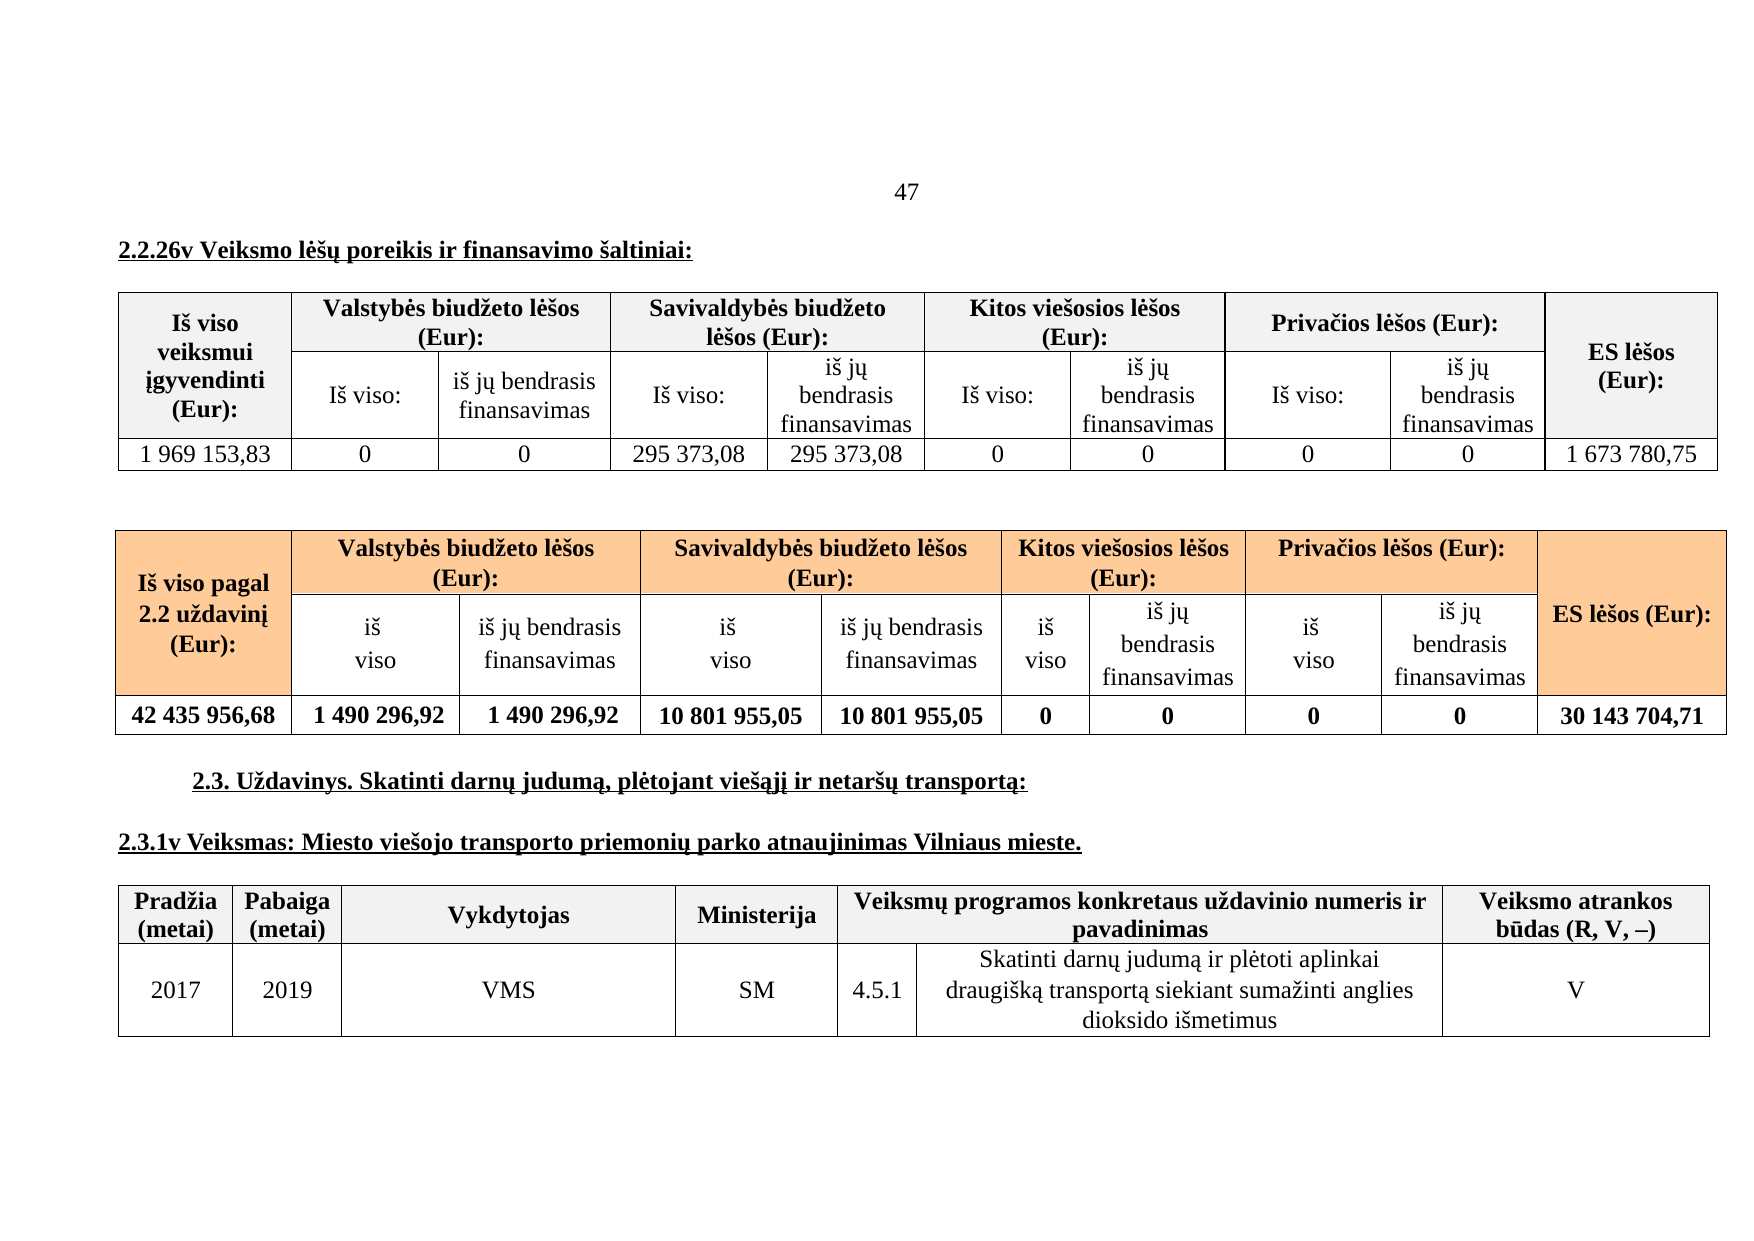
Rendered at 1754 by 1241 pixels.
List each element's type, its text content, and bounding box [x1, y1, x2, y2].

table_cell 0 [1226, 439, 1390, 469]
text 2.2.26v Veiksmo lėšų poreikis ir finansavimo šaltiniai: [118, 235, 1695, 263]
table_header Privačios lėšos (Eur): [1226, 293, 1544, 351]
table_header Savivaldybės biudžeto lėšos (Eur): [641, 531, 1001, 593]
table_cell 0 [1071, 439, 1224, 469]
table_cell 0 [1382, 696, 1537, 734]
table_cell 2017 [119, 944, 232, 1036]
table_header Valstybės biudžeto lėšos (Eur): [292, 293, 610, 351]
table_header Valstybės biudžeto lėšos (Eur): [292, 531, 640, 593]
table_cell Skatinti darnų judumą ir plėtoti aplinkai draugišką transportą siekiant sumažinti anglies dioksido išmetimus [917, 944, 1442, 1036]
table_header Ministerija [676, 886, 837, 943]
table_header Iš viso veiksmui įgyvendinti (Eur): [119, 293, 291, 438]
table_cell 0 [439, 439, 610, 469]
table_cell 42 435 956,68 [116, 696, 291, 734]
table_header Pradžia (metai) [119, 886, 232, 943]
table_cell 1 490 296,92 [460, 696, 640, 734]
table_cell 1 969 153,83 [119, 439, 291, 469]
table_cell iš jų bendrasis finansavimas [768, 352, 924, 438]
table_cell 30 143 704,71 [1538, 696, 1726, 734]
table_cell 10 801 955,05 [641, 696, 821, 734]
table_cell iš jų bendrasis finansavimas [460, 595, 640, 695]
table_header Veiksmų programos konkretaus uždavinio numeris ir pavadinimas [838, 886, 1442, 943]
table_header Vykdytojas [342, 886, 675, 943]
table_cell iš jų bendrasis finansavimas [1071, 352, 1224, 438]
table_cell iš jų bendrasis finansavimas [822, 595, 1001, 695]
table_cell 0 [1246, 696, 1381, 734]
table_cell 2019 [233, 944, 341, 1036]
table_cell 10 801 955,05 [822, 696, 1001, 734]
table_cell 4.5.1 [838, 944, 916, 1036]
table_cell SM [676, 944, 837, 1036]
table_cell 0 [925, 439, 1070, 469]
table_cell 1 490 296,92 [292, 696, 459, 734]
table_cell iš jų bendrasis finansavimas [1382, 595, 1537, 695]
table_header Iš viso pagal 2.2 uždavinį (Eur): [116, 531, 291, 695]
table_cell 0 [292, 439, 438, 469]
table_cell iš viso [292, 595, 459, 695]
table_header Privačios lėšos (Eur): [1246, 531, 1537, 593]
table_header Pabaiga (metai) [233, 886, 341, 943]
table_cell Iš viso: [1226, 352, 1390, 438]
table_cell Iš viso: [925, 352, 1070, 438]
text 2.3. Uždavinys. Skatinti darnų judumą, plėtojant viešąjį ir netaršų transportą: [118, 766, 1695, 794]
table_header Savivaldybės biudžeto lėšos (Eur): [611, 293, 924, 351]
table_cell iš jų bendrasis finansavimas [1090, 595, 1245, 695]
table_header ES lėšos (Eur): [1546, 293, 1717, 438]
text 2.3.1v Veiksmas: Miesto viešojo transporto priemonių parko atnaujinimas Vilniaus mieste. [118, 827, 1695, 856]
table_header ES lėšos (Eur): [1538, 531, 1726, 695]
table_cell iš viso [1002, 595, 1089, 695]
table_header Kitos viešosios lėšos (Eur): [1002, 531, 1245, 593]
table_cell 0 [1391, 439, 1544, 469]
table_cell Iš viso: [292, 352, 438, 438]
table_cell 295 373,08 [768, 439, 924, 469]
table_cell iš viso [1246, 595, 1381, 695]
table_cell iš jų bendrasis finansavimas [1391, 352, 1544, 438]
table_cell 0 [1002, 696, 1089, 734]
table_cell iš jų bendrasis finansavimas [439, 352, 610, 438]
table_header Veiksmo atrankos būdas (R, V, –) [1443, 886, 1709, 943]
table_cell iš viso [641, 595, 821, 695]
table_cell 1 673 780,75 [1546, 439, 1717, 469]
table_cell V [1443, 944, 1709, 1036]
table_cell 295 373,08 [611, 439, 767, 469]
table_header Kitos viešosios lėšos (Eur): [925, 293, 1224, 351]
table_cell 0 [1090, 696, 1245, 734]
table_cell Iš viso: [611, 352, 767, 438]
table_cell VMS [342, 944, 675, 1036]
